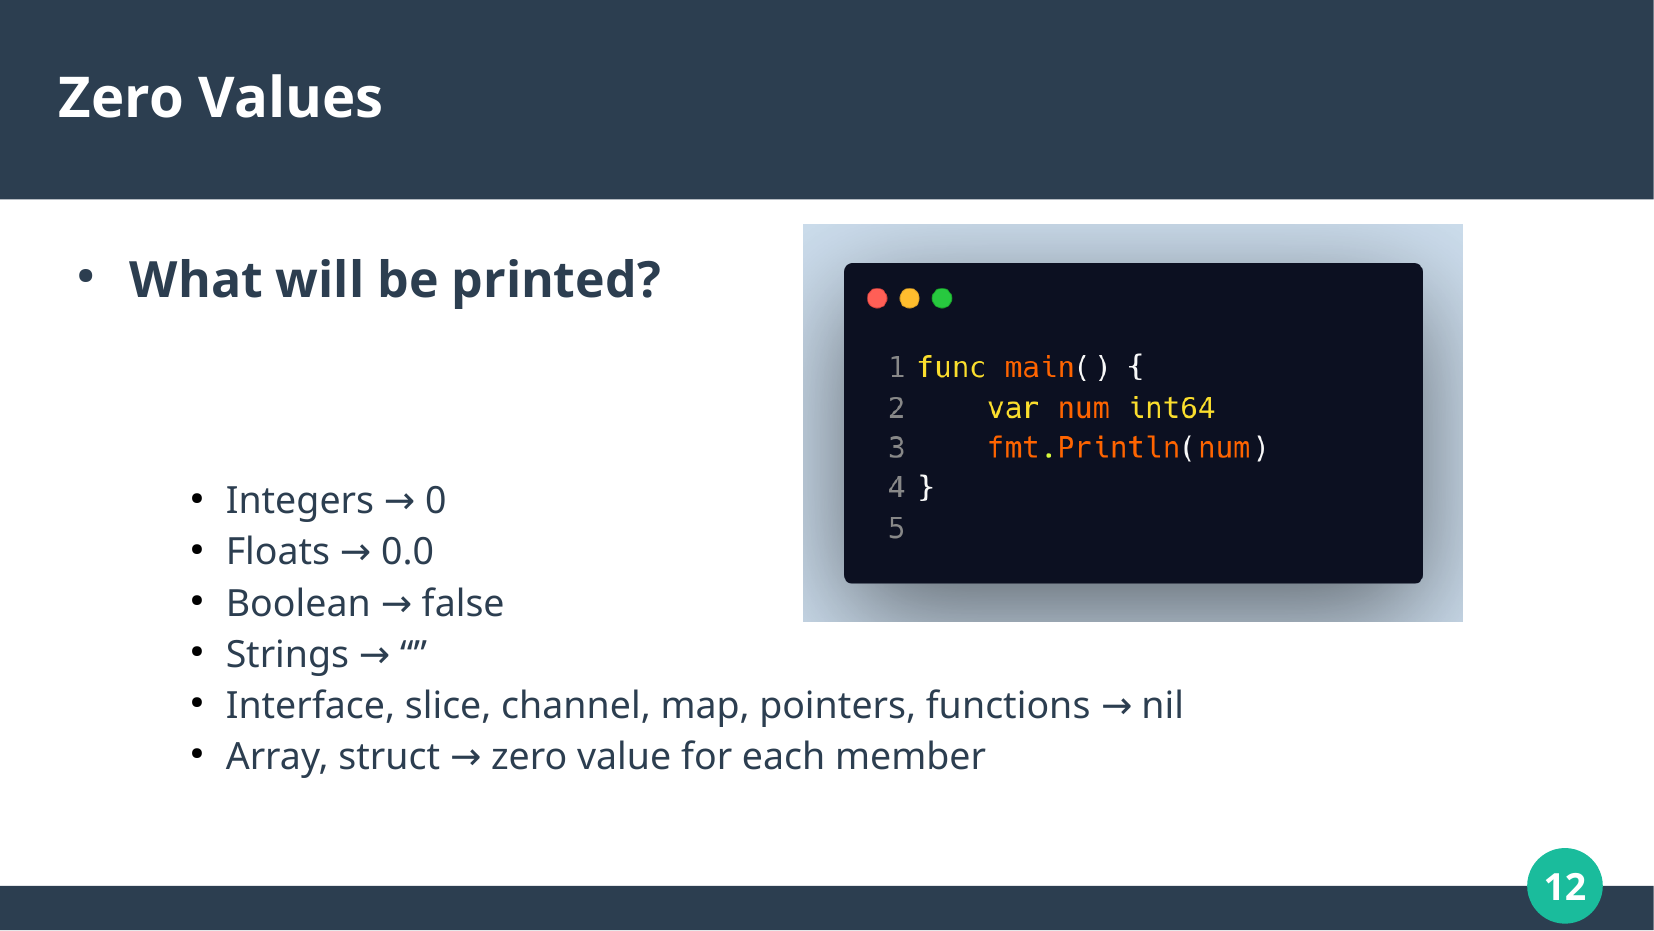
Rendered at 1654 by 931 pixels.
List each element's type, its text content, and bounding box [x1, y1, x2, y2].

picture [803, 224, 1463, 622]
list What will be printed? [59, 243, 751, 376]
title Zero Values [59, 37, 1595, 155]
text_box Integers → 0 Floats → 0.0 Boolean → false Strings → “” Interface, slice, channel, map, pointers, functions → nil Array, struct → zero value for each member [175, 466, 1201, 788]
